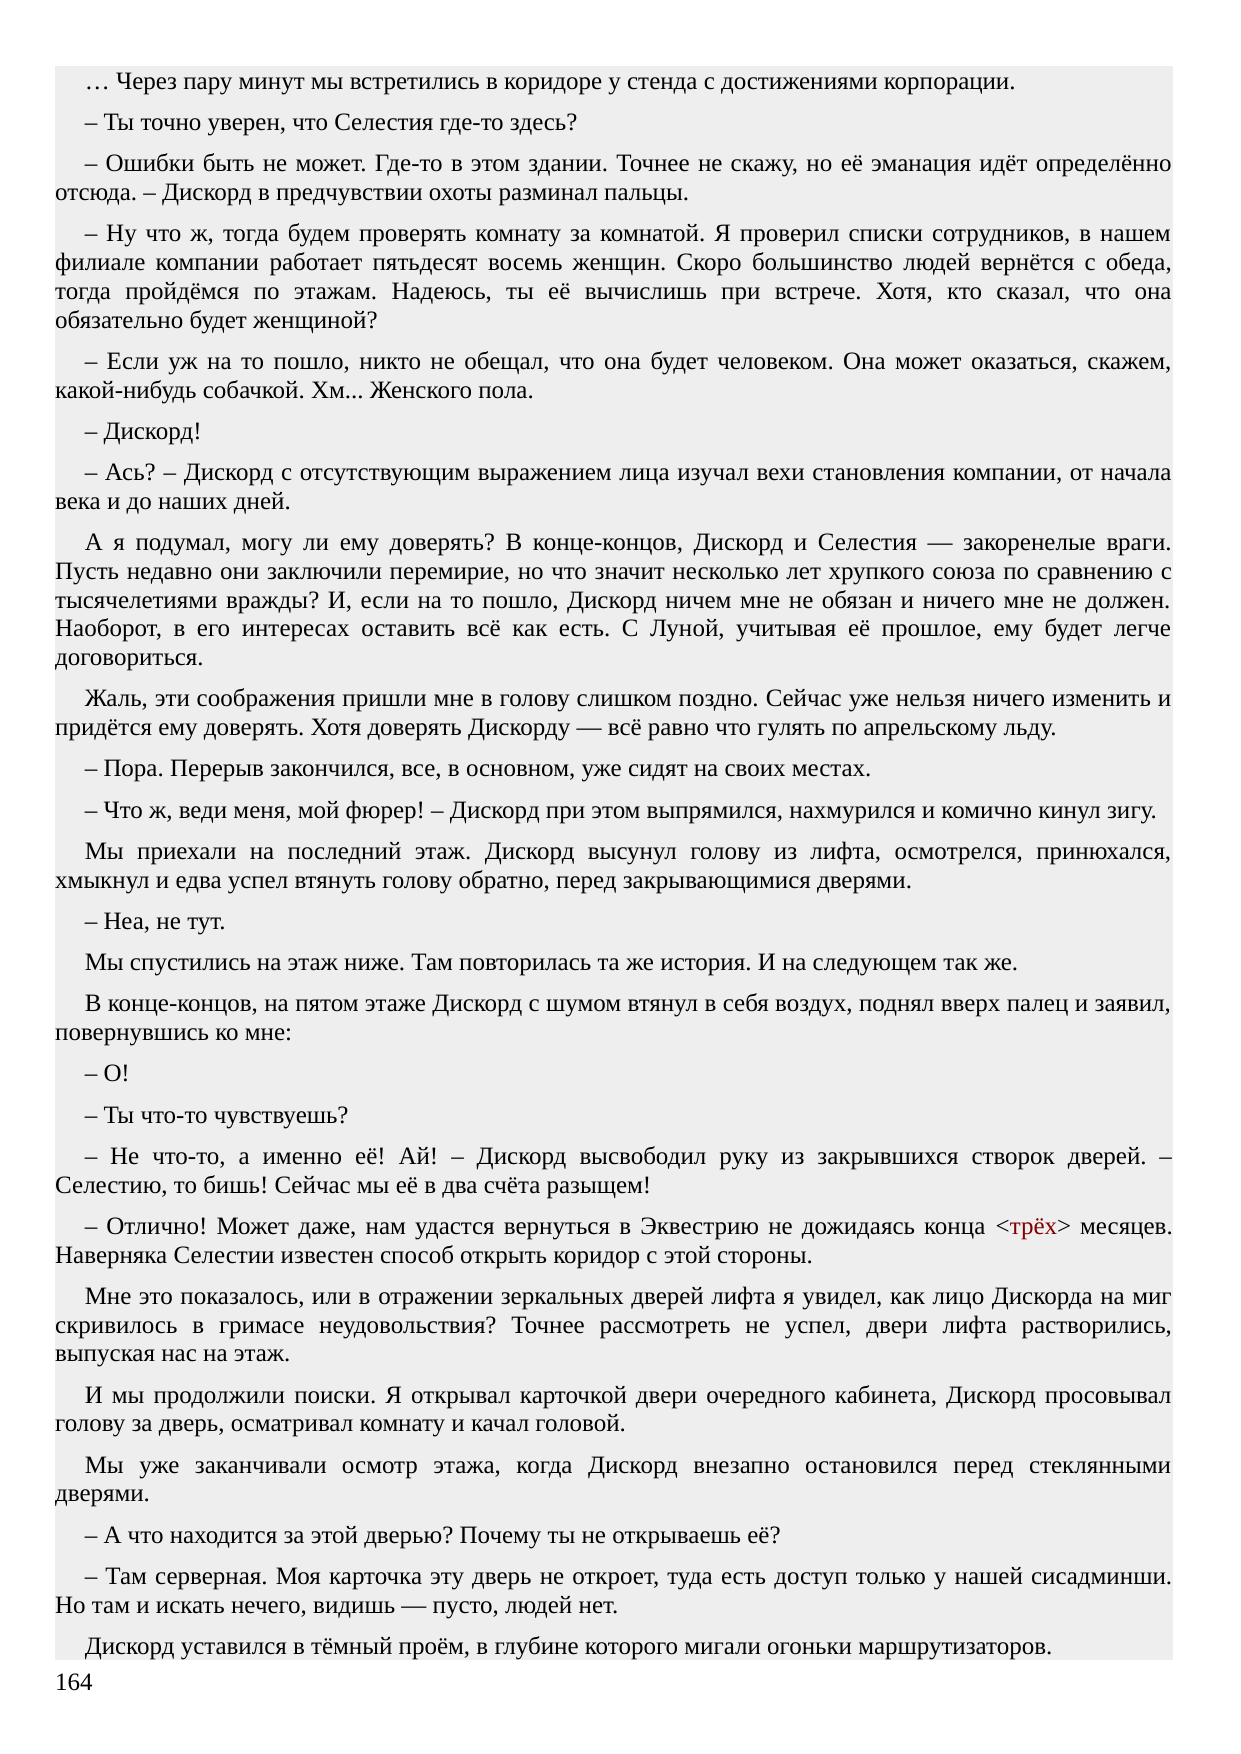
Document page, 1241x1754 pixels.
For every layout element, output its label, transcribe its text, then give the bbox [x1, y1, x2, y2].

text – Ошибки быть не может. Где-то в этом здании. Точнее не скажу, но её эманация идёт определённо отсюда. – Дискорд в предчувствии охоты разминал пальцы. [55, 148, 1173, 206]
text – Ась? – Дискорд с отсутствующим выражением лица изучал вехи становления компании, от начала века и до наших дней. [55, 457, 1173, 515]
text – Ты что-то чувствуешь? [55, 1100, 1173, 1128]
text И мы продолжили поиски. Я открывал карточкой двери очередного кабинета, Дискорд просовывал голову за дверь, осматривал комнату и качал головой. [55, 1380, 1173, 1437]
text – О! [55, 1058, 1173, 1087]
text – Ты точно уверен, что Селестия где-то здесь? [55, 107, 1173, 136]
text – А что находится за этой дверью? Почему ты не открываешь её? [55, 1520, 1173, 1548]
text Мы спустились на этаж ниже. Там повторилась та же история. И на следующем так же. [55, 947, 1173, 976]
text – Пора. Перерыв закончился, все, в основном, уже сидят на своих местах. [55, 753, 1173, 782]
text – Неа, не тут. [55, 906, 1173, 935]
text – Отлично! Может даже, нам удастся вернуться в Эквестрию не дожидаясь конца <трёх> месяцев. Наверняка Селестии известен способ открыть коридор с этой стороны. [55, 1211, 1173, 1268]
text – Ну что ж, тогда будем проверять комнату за комнатой. Я проверил списки сотрудников, в нашем филиале компании работает пятьдесят восемь женщин. Скоро большинство людей вернётся с обеда, тогда пройдёмся по этажам. Надеюсь, ты её вычислишь при встрече. Хотя, кто сказал, что она обязательно будет женщиной? [55, 218, 1173, 333]
text Мы уже заканчивали осмотр этажа, когда Дискорд внезапно остановился перед стеклянными дверями. [55, 1450, 1173, 1507]
text – Не что-то, а именно её! Ай! – Дискорд высвободил руку из закрывшихся створок дверей. – Селестию, то бишь! Сейчас мы её в два счёта разыщем! [55, 1141, 1173, 1198]
text В конце-концов, на пятом этаже Дискорд с шумом втянул в себя воздух, поднял вверх палец и заявил, повернувшись ко мне: [55, 988, 1173, 1046]
text Мы приехали на последний этаж. Дискорд высунул голову из лифта, осмотрелся, принюхался, хмыкнул и едва успел втянуть голову обратно, перед закрывающимися дверями. [55, 836, 1173, 893]
text Дискорд уставился в тёмный проём, в глубине которого мигали огоньки маршрутизаторов. [55, 1631, 1173, 1660]
text – Что ж, веди меня, мой фюрер! – Дискорд при этом выпрямился, нахмурился и комично кинул зигу. [55, 795, 1173, 823]
text Жаль, эти соображения пришли мне в голову слишком поздно. Сейчас уже нельзя ничего изменить и придётся ему доверять. Хотя доверять Дискорду — всё равно что гулять по апрельскому льду. [55, 683, 1173, 741]
text – Если уж на то пошло, никто не обещал, что она будет человеком. Она может оказаться, скажем, какой-нибудь собачкой. Хм... Женского пола. [55, 346, 1173, 403]
text … Через пару минут мы встретились в коридоре у стенда с достижениями корпорации. [55, 66, 1173, 95]
text А я подумал, могу ли ему доверять? В конце-концов, Дискорд и Селестия — закоренелые враги. Пусть недавно они заключили перемирие, но что значит несколько лет хрупкого союза по сравнению с тысячелетиями вражды? И, если на то пошло, Дискорд ничем мне не обязан и ничего мне не должен. Наоборот, в его интересах оставить всё как есть. С Луной, учитывая её прошлое, ему будет легче договориться. [55, 527, 1173, 671]
text Мне это показалось, или в отражении зеркальных дверей лифта я увидел, как лицо Дискорда на миг скривилось в гримасе неудовольствия? Точнее рассмотреть не успел, двери лифта растворились, выпуская нас на этаж. [55, 1281, 1173, 1367]
text – Дискорд! [55, 416, 1173, 445]
text – Там серверная. Моя карточка эту дверь не откроет, туда есть доступ только у нашей сисадминши. Но там и искать нечего, видишь — пусто, людей нет. [55, 1561, 1173, 1618]
